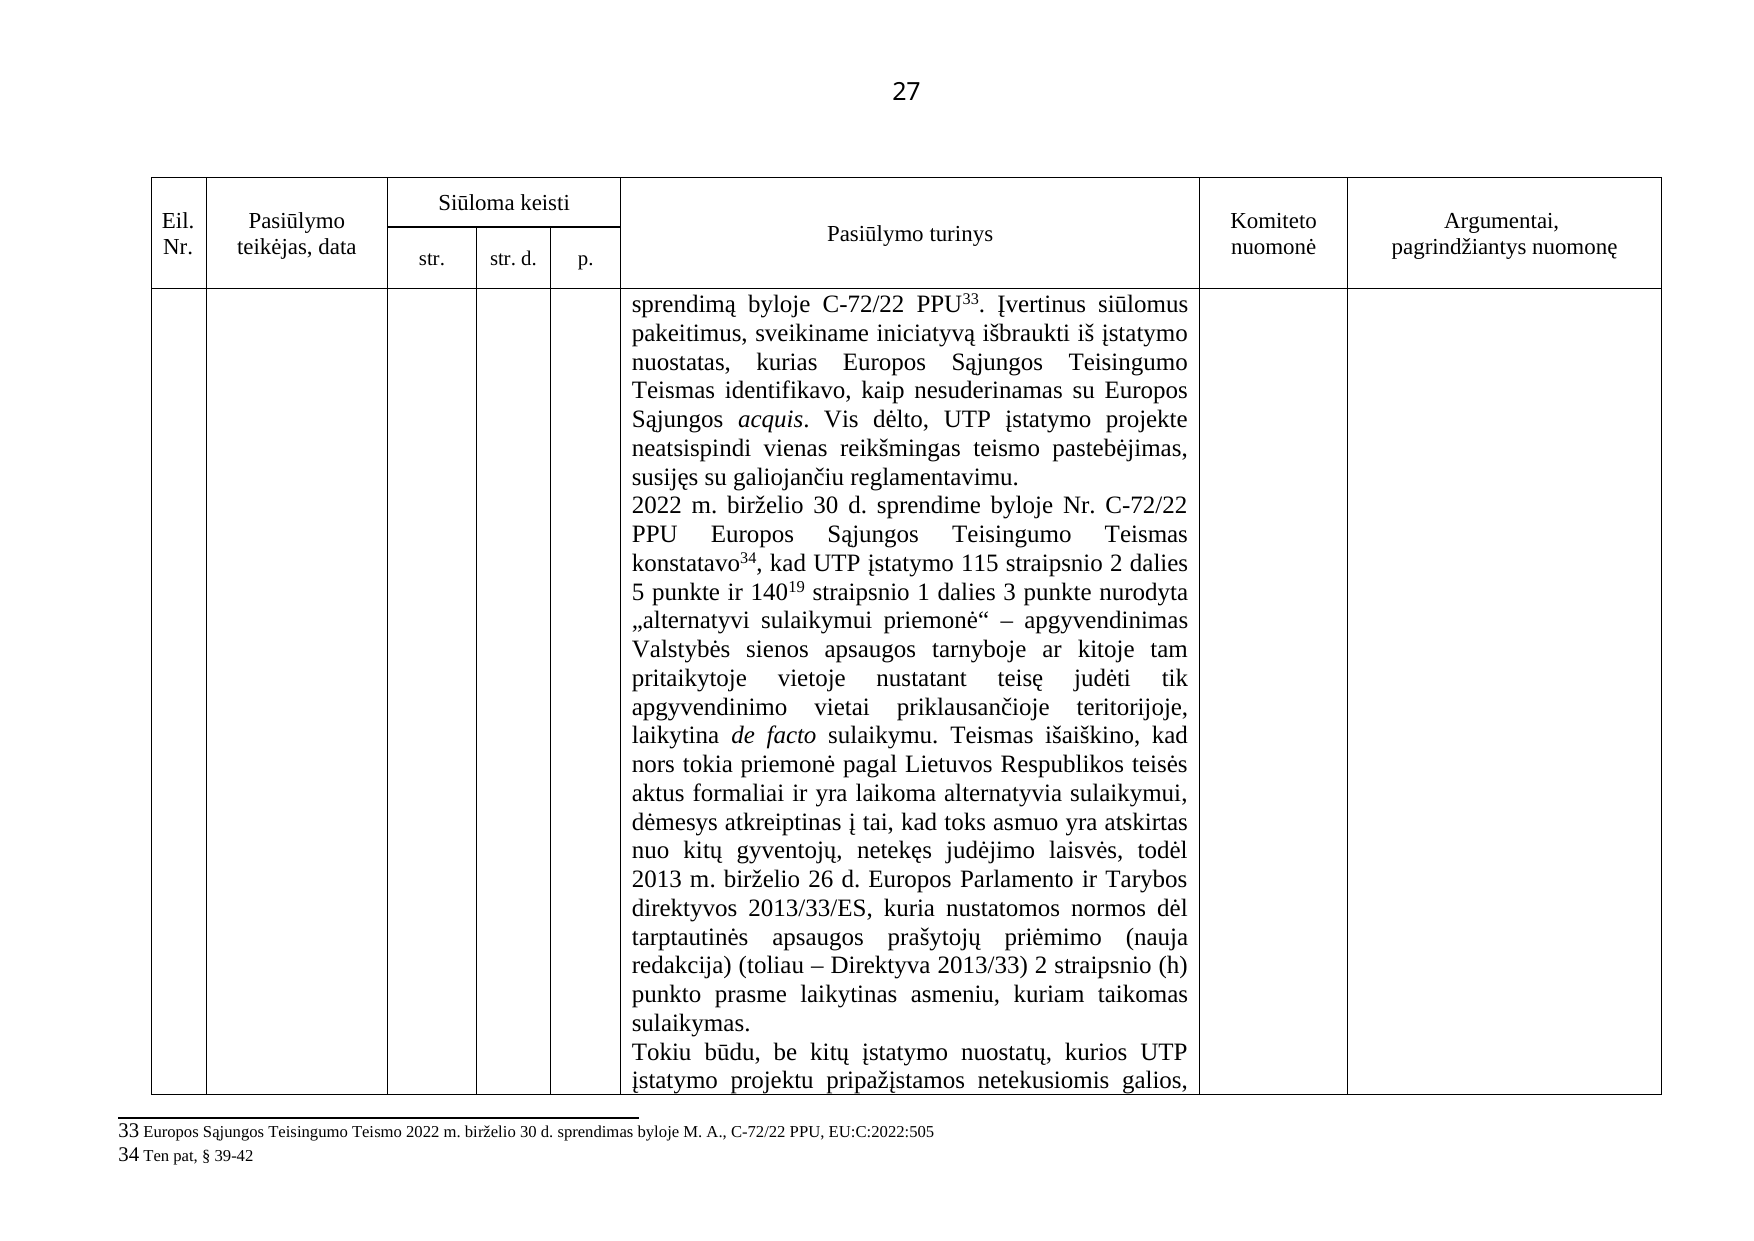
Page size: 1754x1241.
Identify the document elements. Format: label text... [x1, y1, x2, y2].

table_header Argumentai, pagrindžiantys nuomonę [1348, 178, 1661, 288]
table_cell str. d. [477, 228, 550, 288]
table_cell [207, 289, 387, 1094]
table_header Pasiūlymo teikėjas, data [207, 178, 387, 288]
table_cell [551, 289, 620, 1094]
table_header Pasiūlymo turinys [621, 178, 1199, 288]
table_header Siūloma keisti [388, 178, 620, 226]
table_cell [1200, 289, 1347, 1094]
table_cell [388, 289, 476, 1094]
table_cell [1348, 289, 1661, 1094]
table_header Eil. Nr. [152, 178, 206, 288]
table_cell p. [551, 228, 620, 288]
table_cell [477, 289, 550, 1094]
table_cell [152, 289, 206, 1094]
table_cell sprendimą byloje C-72/22 PPU. Įvertinus siūlomus pakeitimus, sveikiname iniciatyvą išbraukti iš įstatymo nuostatas, kurias Europos Sąjungos Teisingumo Teismas identifikavo, kaip nesuderinamas su Europos Sąjungos acquis. Vis dėlto, UTP įstatymo projekte neatsispindi vienas reikšmingas teismo pastebėjimas, susijęs su galiojančiu reglamentavimu. 2022 m. birželio 30 d. sprendime byloje Nr. C-72/22 PPU Europos Sąjungos Teisingumo Teismas konstatavo, kad UTP įstatymo 115 straipsnio 2 dalies 5 punkte ir 14019 straipsnio 1 dalies 3 punkte nurodyta „alternatyvi sulaikymui priemonė“ – apgyvendinimas Valstybės sienos apsaugos tarnyboje ar kitoje tam pritaikytoje vietoje nustatant teisę judėti tik apgyvendinimo vietai priklausančioje teritorijoje, laikytina de facto sulaikymu. Teismas išaiškino, kad nors tokia priemonė pagal Lietuvos Respublikos teisės aktus formaliai ir yra laikoma alternatyvia sulaikymui, dėmesys atkreiptinas į tai, kad toks asmuo yra atskirtas nuo kitų gyventojų, netekęs judėjimo laisvės, todėl 2013 m. birželio 26 d. Europos Parlamento ir Tarybos direktyvos 2013/33/ES, kuria nustatomos normos dėl tarptautinės apsaugos prašytojų priėmimo (nauja redakcija) (toliau – Direktyva 2013/33) 2 straipsnio (h) punkto prasme laikytinas asmeniu, kuriam taikomas sulaikymas. Tokiu būdu, be kitų įstatymo nuostatų, kurios UTP įstatymo projektu pripažįstamos netekusiomis galios, [621, 289, 1199, 1094]
table_header Komiteto nuomonė [1200, 178, 1347, 288]
table_cell str. [388, 228, 476, 288]
